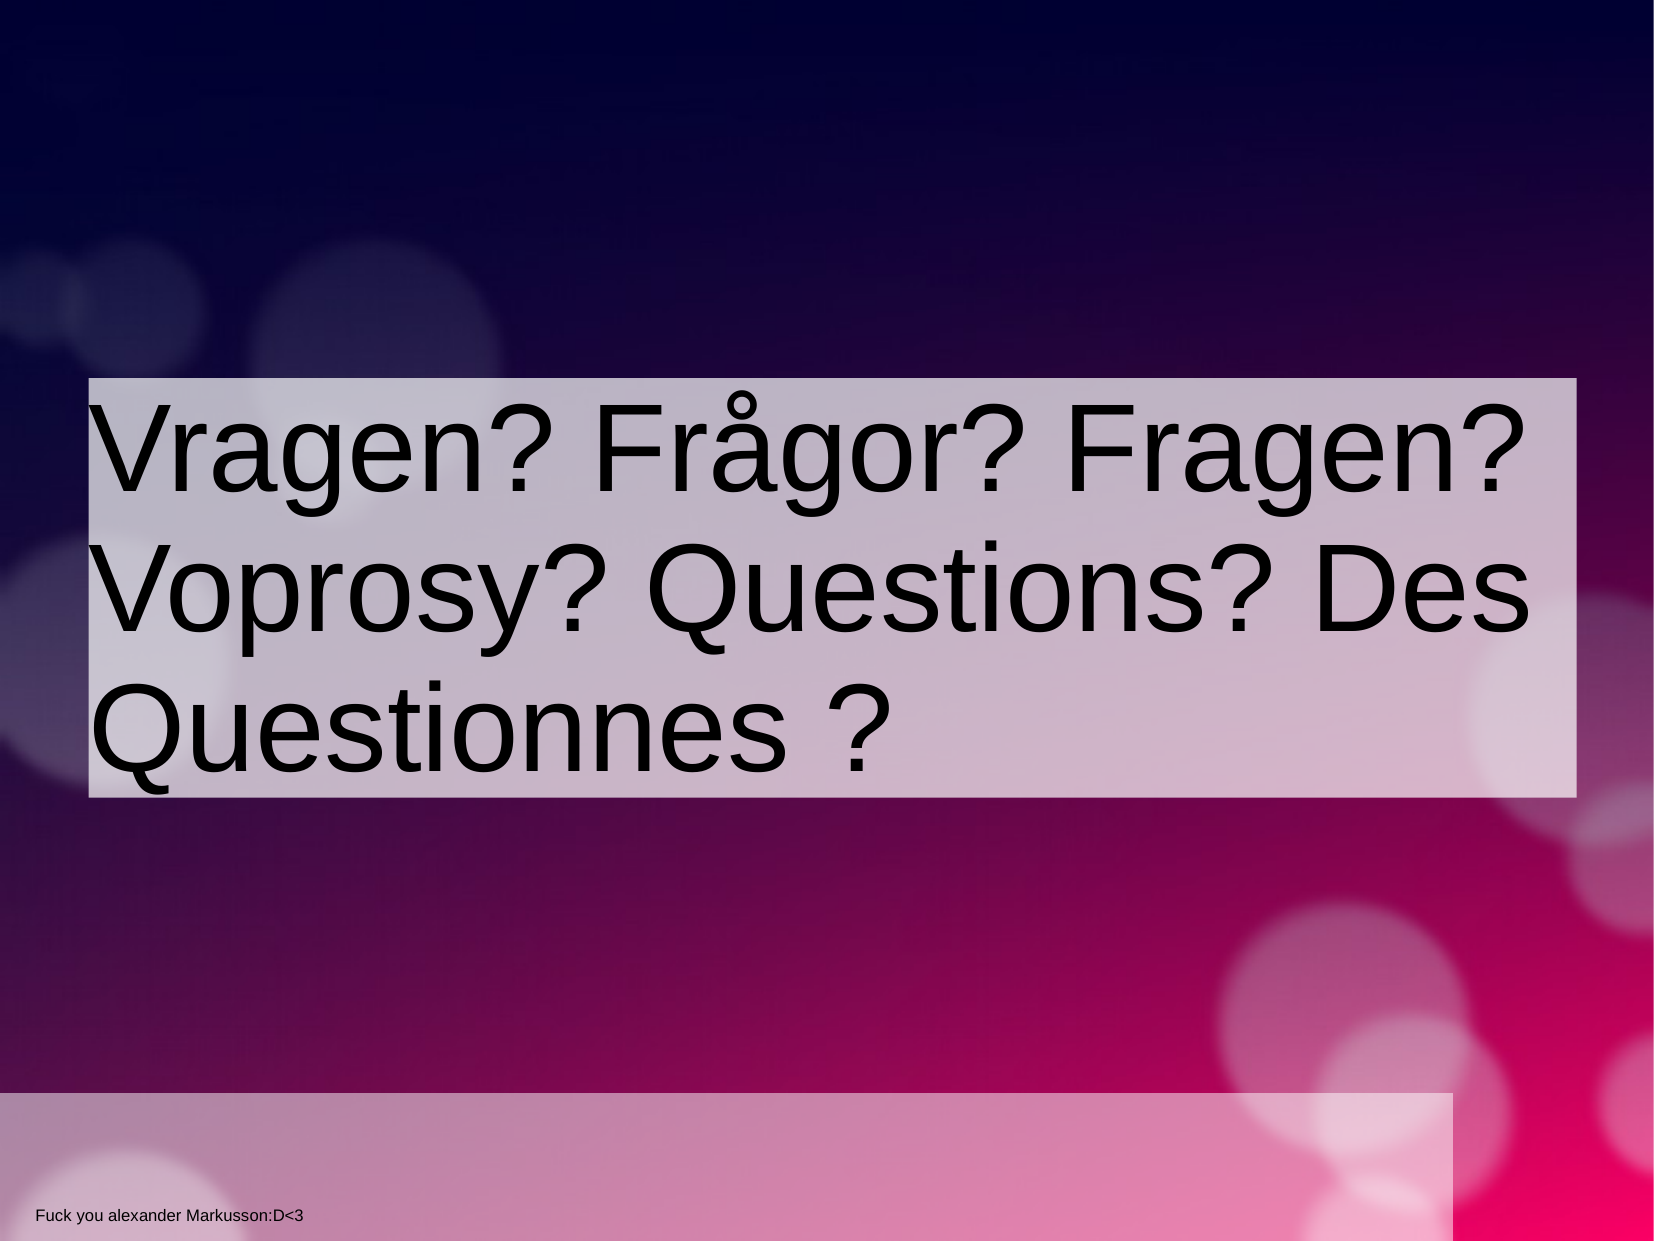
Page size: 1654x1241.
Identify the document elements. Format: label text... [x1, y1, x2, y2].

picture [0, 0, 1654, 1241]
title Vragen? Frågor? Fragen? Voprosy? Questions? Des Questionnes ? [88, 378, 1577, 798]
list Fuck you alexander Markusson:D<3 [0, 1093, 1453, 1241]
